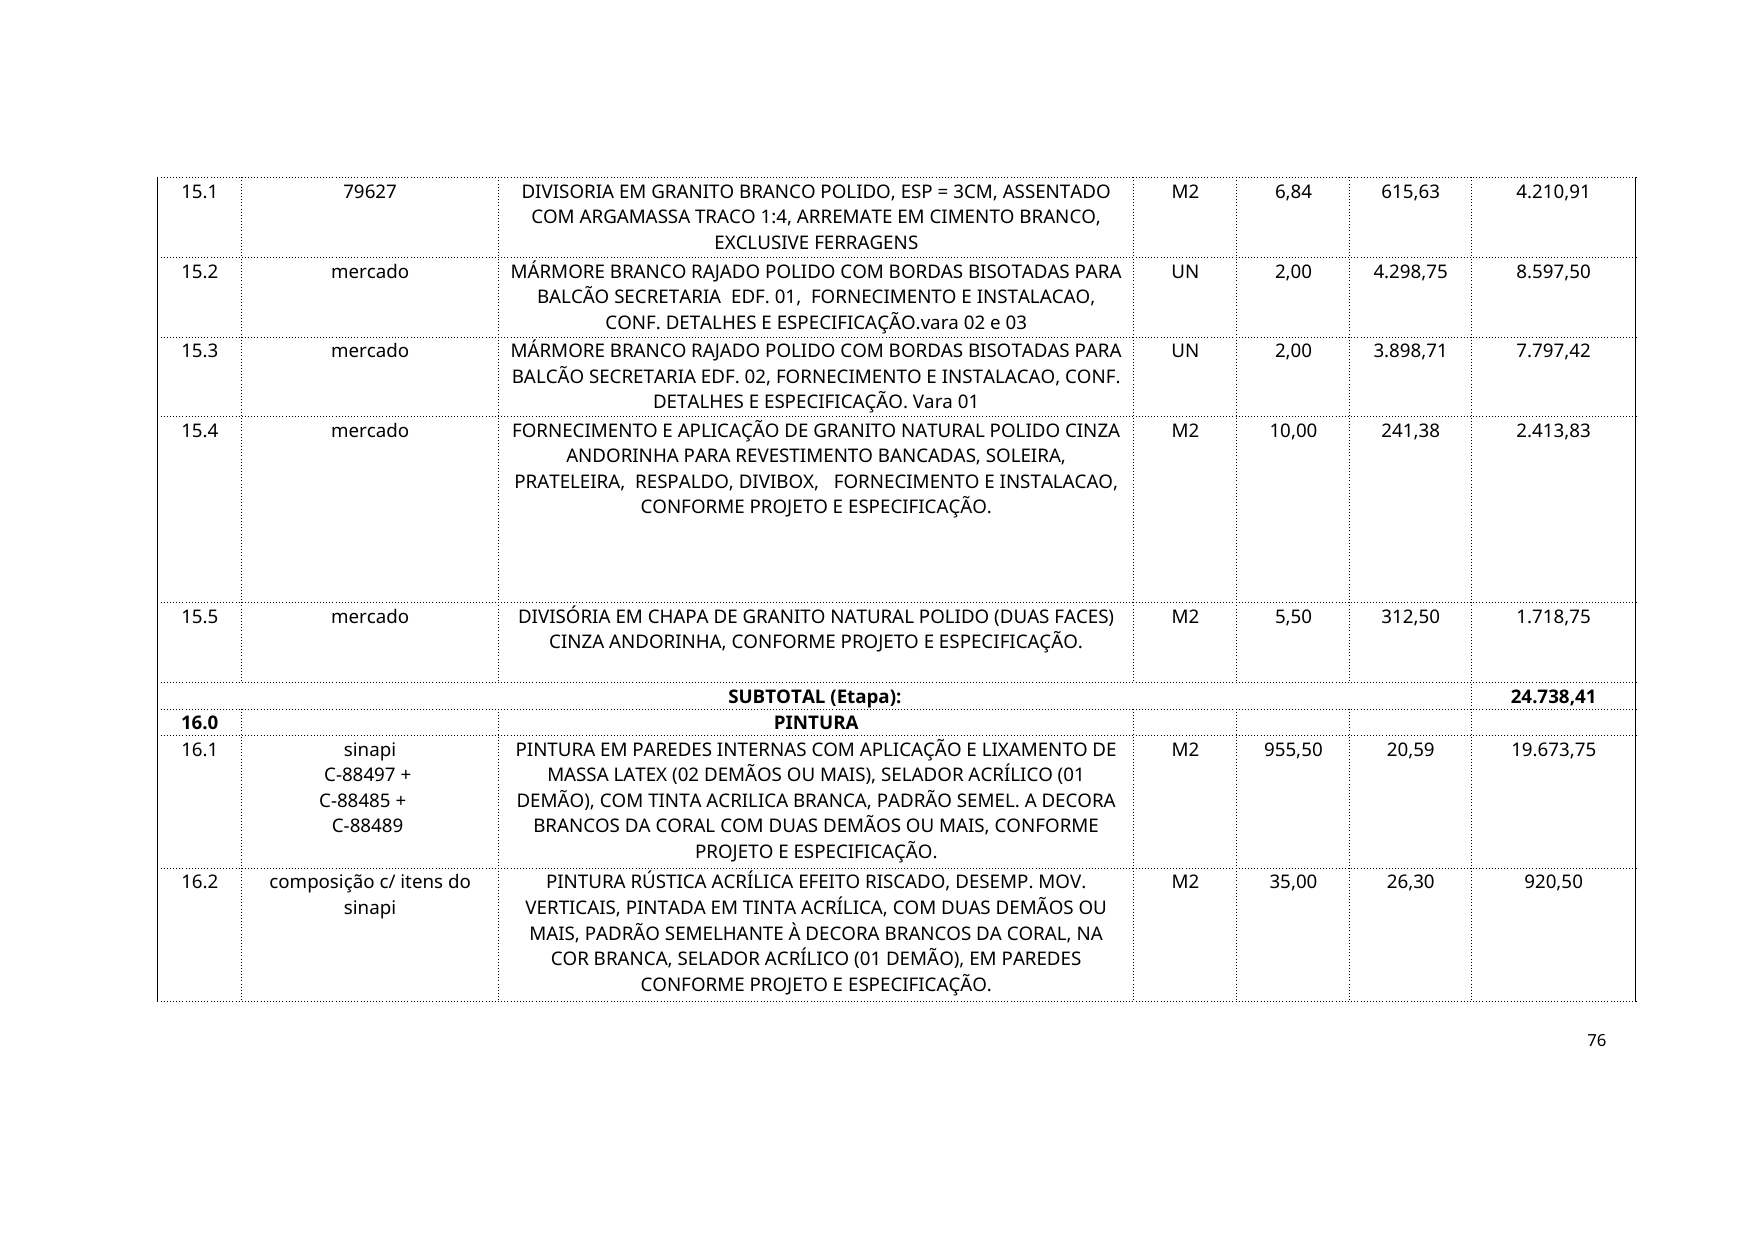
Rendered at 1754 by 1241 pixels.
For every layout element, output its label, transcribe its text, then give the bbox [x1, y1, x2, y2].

table_cell 241,38 [1350, 416, 1471, 602]
table_cell mercado [241, 337, 499, 416]
table_cell 8.597,50 [1471, 257, 1635, 337]
table_cell 16.0 [158, 709, 241, 735]
table_cell M2 [1134, 602, 1237, 682]
table_cell 3.898,71 [1350, 337, 1471, 416]
table_cell mercado [241, 602, 499, 682]
table_cell 312,50 [1350, 602, 1471, 682]
table_cell SUBTOTAL (Etapa): [158, 682, 1471, 708]
table_cell PINTURA EM PAREDES INTERNAS COM APLICAÇÃO E LIXAMENTO DE MASSA LATEX (02 DEMÃOS OU MAIS), SELADOR ACRÍLICO (01 DEMÃO), COM TINTA ACRILICA BRANCA, PADRÃO SEMEL. A DECORA BRANCOS DA CORAL COM DUAS DEMÃOS OU MAIS, CONFORME PROJETO E ESPECIFICAÇÃO. [499, 735, 1133, 868]
table_cell 4.298,75 [1350, 257, 1471, 337]
table_cell 79627 [241, 177, 499, 257]
table_cell 16.1 [158, 735, 241, 868]
table_cell 20,59 [1350, 735, 1471, 868]
table_cell 24.738,41 [1471, 682, 1635, 708]
table_cell [1350, 709, 1471, 735]
table_cell 15.5 [158, 602, 241, 682]
table_cell UN [1134, 337, 1237, 416]
table_cell M2 [1134, 868, 1237, 1001]
table_cell 2,00 [1237, 337, 1349, 416]
table_cell 615,63 [1350, 177, 1471, 257]
table_cell PINTURA [499, 709, 1133, 735]
table_cell 5,50 [1237, 602, 1349, 682]
table_cell mercado [241, 257, 499, 337]
table_cell M2 [1134, 416, 1237, 602]
table_cell mercado [241, 416, 499, 602]
table_cell sinapi C-88497 + C-88485 + C-88489 [241, 735, 499, 868]
table_cell 6,84 [1237, 177, 1349, 257]
table_cell UN [1134, 257, 1237, 337]
table_cell 10,00 [1237, 416, 1349, 602]
table_cell [1134, 709, 1237, 735]
table_cell 7.797,42 [1471, 337, 1635, 416]
table_cell DIVISORIA EM GRANITO BRANCO POLIDO, ESP = 3CM, ASSENTADO COM ARGAMASSA TRACO 1:4, ARREMATE EM CIMENTO BRANCO, EXCLUSIVE FERRAGENS [499, 177, 1133, 257]
table_cell 920,50 [1471, 868, 1635, 1001]
table_cell 15.2 [158, 257, 241, 337]
table_cell 26,30 [1350, 868, 1471, 1001]
table_cell 15.1 [158, 177, 241, 257]
table_cell 1.718,75 [1471, 602, 1635, 682]
table_cell 15.3 [158, 337, 241, 416]
table_cell PINTURA RÚSTICA ACRÍLICA EFEITO RISCADO, DESEMP. MOV. VERTICAIS, PINTADA EM TINTA ACRÍLICA, COM DUAS DEMÃOS OU MAIS, PADRÃO SEMELHANTE À DECORA BRANCOS DA CORAL, NA COR BRANCA, SELADOR ACRÍLICO (01 DEMÃO), EM PAREDES CONFORME PROJETO E ESPECIFICAÇÃO. [499, 868, 1133, 1001]
table_cell M2 [1134, 735, 1237, 868]
table_cell 16.2 [158, 868, 241, 1001]
table_cell 15.4 [158, 416, 241, 602]
table_cell [241, 709, 499, 735]
table_cell 4.210,91 [1471, 177, 1635, 257]
table_cell [1237, 709, 1349, 735]
table_cell 19.673,75 [1471, 735, 1635, 868]
table_cell M2 [1134, 177, 1237, 257]
table_cell composição c/ itens do sinapi [241, 868, 499, 1001]
table_cell DIVISÓRIA EM CHAPA DE GRANITO NATURAL POLIDO (DUAS FACES) CINZA ANDORINHA, CONFORME PROJETO E ESPECIFICAÇÃO. [499, 602, 1133, 682]
table_cell MÁRMORE BRANCO RAJADO POLIDO COM BORDAS BISOTADAS PARA BALCÃO SECRETARIA EDF. 02, FORNECIMENTO E INSTALACAO, CONF. DETALHES E ESPECIFICAÇÃO. Vara 01 [499, 337, 1133, 416]
table_cell [1471, 709, 1635, 735]
table_cell 2.413,83 [1471, 416, 1635, 602]
table_cell 955,50 [1237, 735, 1349, 868]
table_cell 35,00 [1237, 868, 1349, 1001]
table_cell MÁRMORE BRANCO RAJADO POLIDO COM BORDAS BISOTADAS PARA BALCÃO SECRETARIA EDF. 01, FORNECIMENTO E INSTALACAO, CONF. DETALHES E ESPECIFICAÇÃO.vara 02 e 03 [499, 257, 1133, 337]
table_cell 2,00 [1237, 257, 1349, 337]
table_cell FORNECIMENTO E APLICAÇÃO DE GRANITO NATURAL POLIDO CINZA ANDORINHA PARA REVESTIMENTO BANCADAS, SOLEIRA, PRATELEIRA, RESPALDO, DIVIBOX, FORNECIMENTO E INSTALACAO, CONFORME PROJETO E ESPECIFICAÇÃO. [499, 416, 1133, 602]
